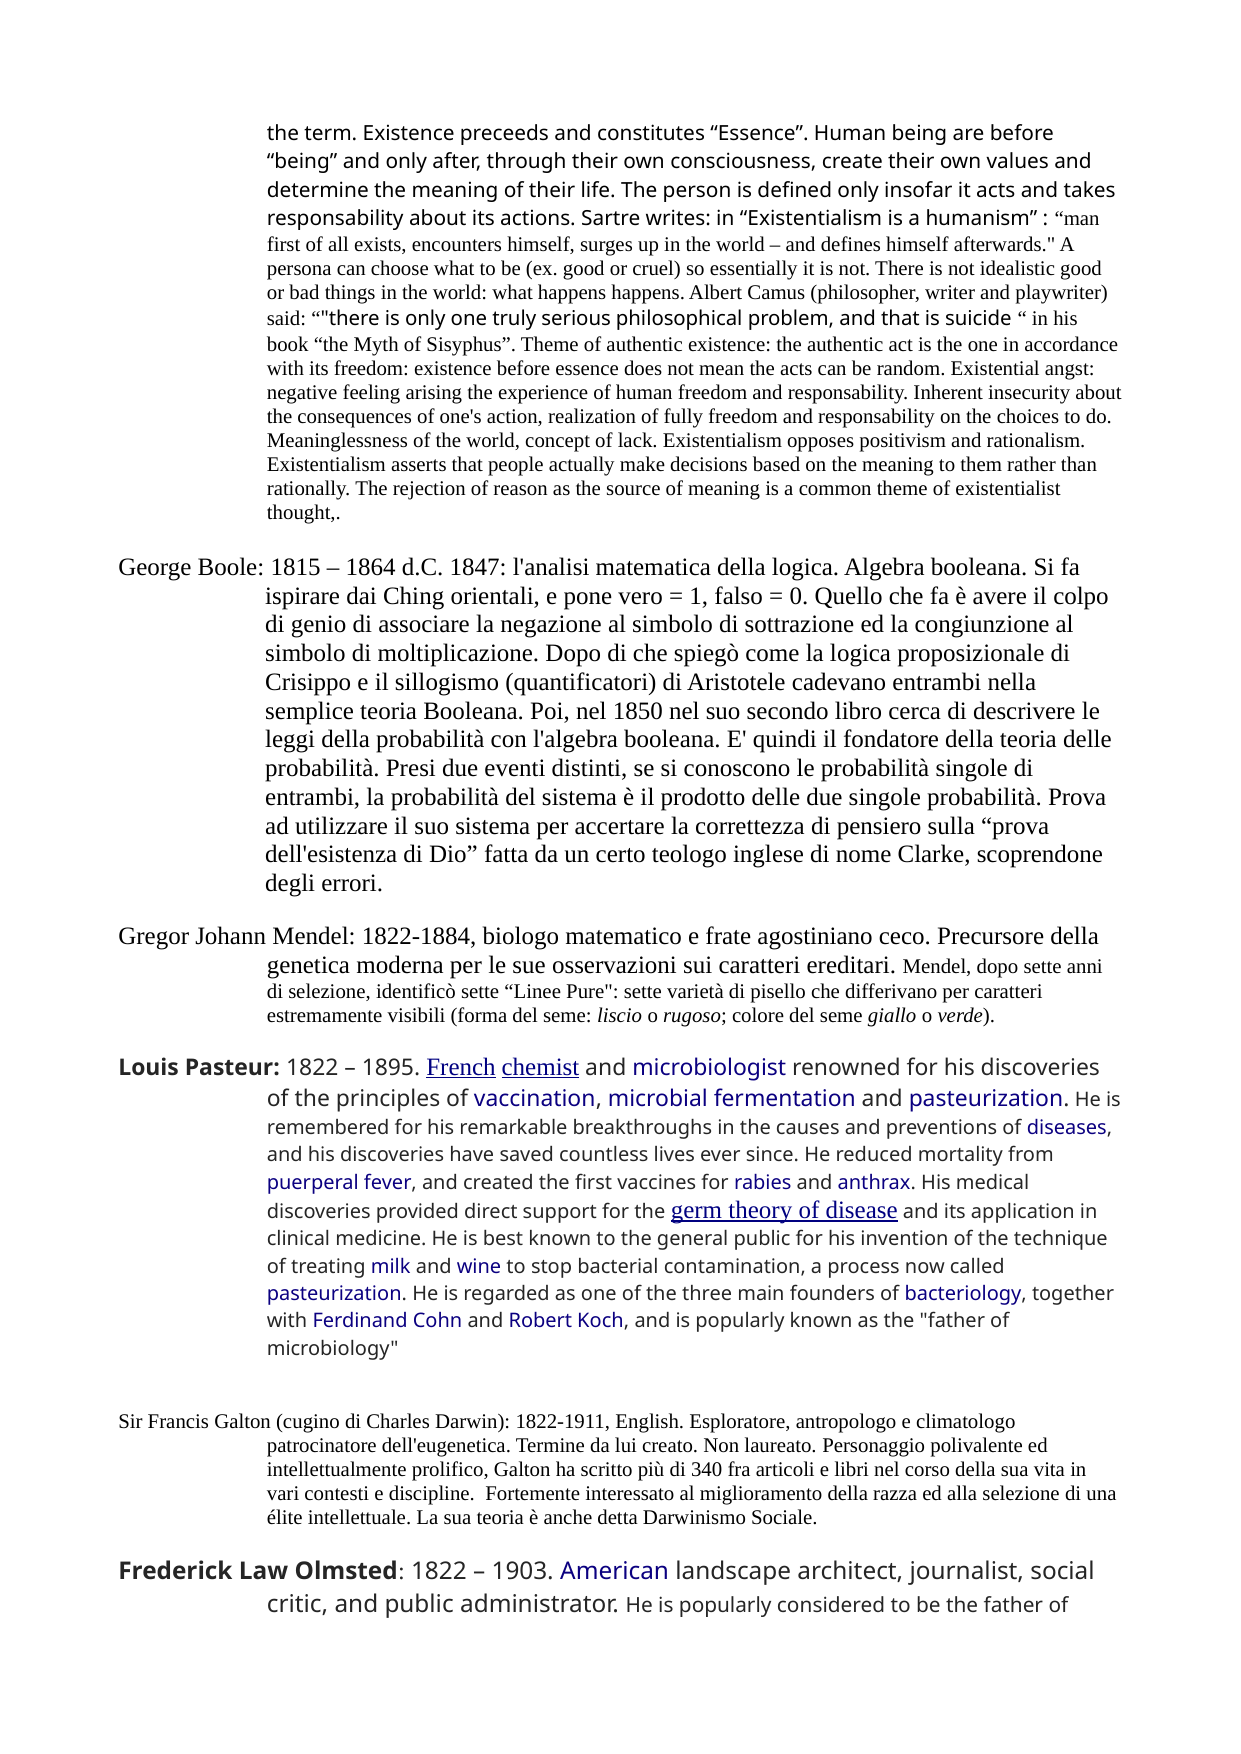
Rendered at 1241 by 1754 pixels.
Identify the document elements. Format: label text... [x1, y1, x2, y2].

text George Boole: 1815 – 1864 d.C. 1847: l'analisi matematica della logica. Algebra booleana. Si fa ispirare dai Ching orientali, e pone vero = 1, falso = 0. Quello che fa è avere il colpo di genio di associare la negazione al simbolo di sottrazione ed la congiunzione al simbolo di moltiplicazione. Dopo di che spiegò come la logica proposizionale di Crisippo e il sillogismo (quantificatori) di Aristotele cadevano entrambi nella semplice teoria Booleana. Poi, nel 1850 nel suo secondo libro cerca di descrivere le leggi della probabilità con l'algebra booleana. E' quindi il fondatore della teoria delle probabilità. Presi due eventi distinti, se si conoscono le probabilità singole di entrambi, la probabilità del sistema è il prodotto delle due singole probabilità. Prova ad utilizzare il suo sistema per accertare la correttezza di pensiero sulla “prova dell'esistenza di Dio” fatta da un certo teologo inglese di nome Clarke, scoprendone degli errori. [118, 552, 1122, 897]
text Gregor Johann Mendel: 1822-1884, biologo matematico e frate agostiniano ceco. Precursore della genetica moderna per le sue osservazioni sui caratteri ereditari. Mendel, dopo sette anni di selezione, identificò sette “Linee Pure": sette varietà di pisello che differivano per caratteri estremamente visibili (forma del seme: liscio o rugoso; colore del seme giallo o verde). [118, 921, 1122, 1027]
text Louis Pasteur: 1822 – 1895. French chemist and microbiologist renowned for his discoveries of the principles of vaccination, microbial fermentation and pasteurization. He is remembered for his remarkable breakthroughs in the causes and preventions of diseases, and his discoveries have saved countless lives ever since. He reduced mortality from puerperal fever, and created the first vaccines for rabies and anthrax. His medical discoveries provided direct support for the germ theory of disease and its application in clinical medicine. He is best known to the general public for his invention of the technique of treating milk and wine to stop bacterial contamination, a process now called pasteurization. He is regarded as one of the three main founders of bacteriology, together with Ferdinand Cohn and Robert Koch, and is popularly known as the "father of microbiology" [118, 1051, 1122, 1361]
text Frederick Law Olmsted: 1822 – 1903. American landscape architect, journalist, social critic, and public administrator. He is popularly considered to be the father of [118, 1553, 1122, 1620]
text the term. Existence preceeds and constitutes “Essence”. Human being are before “being” and only after, through their own consciousness, create their own values and determine the meaning of their life. The person is defined only insofar it acts and takes responsability about its actions. Sartre writes: in “Existentialism is a humanism” : “man first of all exists, encounters himself, surges up in the world – and defines himself afterwards." A persona can choose what to be (ex. good or cruel) so essentially it is not. There is not idealistic good or bad things in the world: what happens happens. Albert Camus (philosopher, writer and playwriter) said: “"there is only one truly serious philosophical problem, and that is suicide “ in his book “the Myth of Sisyphus”. Theme of authentic existence: the authentic act is the one in accordance with its freedom: existence before essence does not mean the acts can be random. Existential angst: negative feeling arising the experience of human freedom and responsability. Inherent insecurity about the consequences of one's action, realization of fully freedom and responsability on the choices to do. Meaninglessness of the world, concept of lack. Existentialism opposes positivism and rationalism. Existentialism asserts that people actually make decisions based on the meaning to them rather than rationally. The rejection of reason as the source of meaning is a common theme of existentialist thought,. [118, 118, 1122, 524]
text Sir Francis Galton (cugino di Charles Darwin): 1822-1911, English. Esploratore, antropologo e climatologo patrocinatore dell'eugenetica. Termine da lui creato. Non laureato. Personaggio polivalente ed intellettualmente prolifico, Galton ha scritto più di 340 fra articoli e libri nel corso della sua vita in vari contesti e discipline. Fortemente interessato al miglioramento della razza ed alla selezione di una élite intellettuale. La sua teoria è anche detta Darwinismo Sociale. [118, 1409, 1122, 1529]
